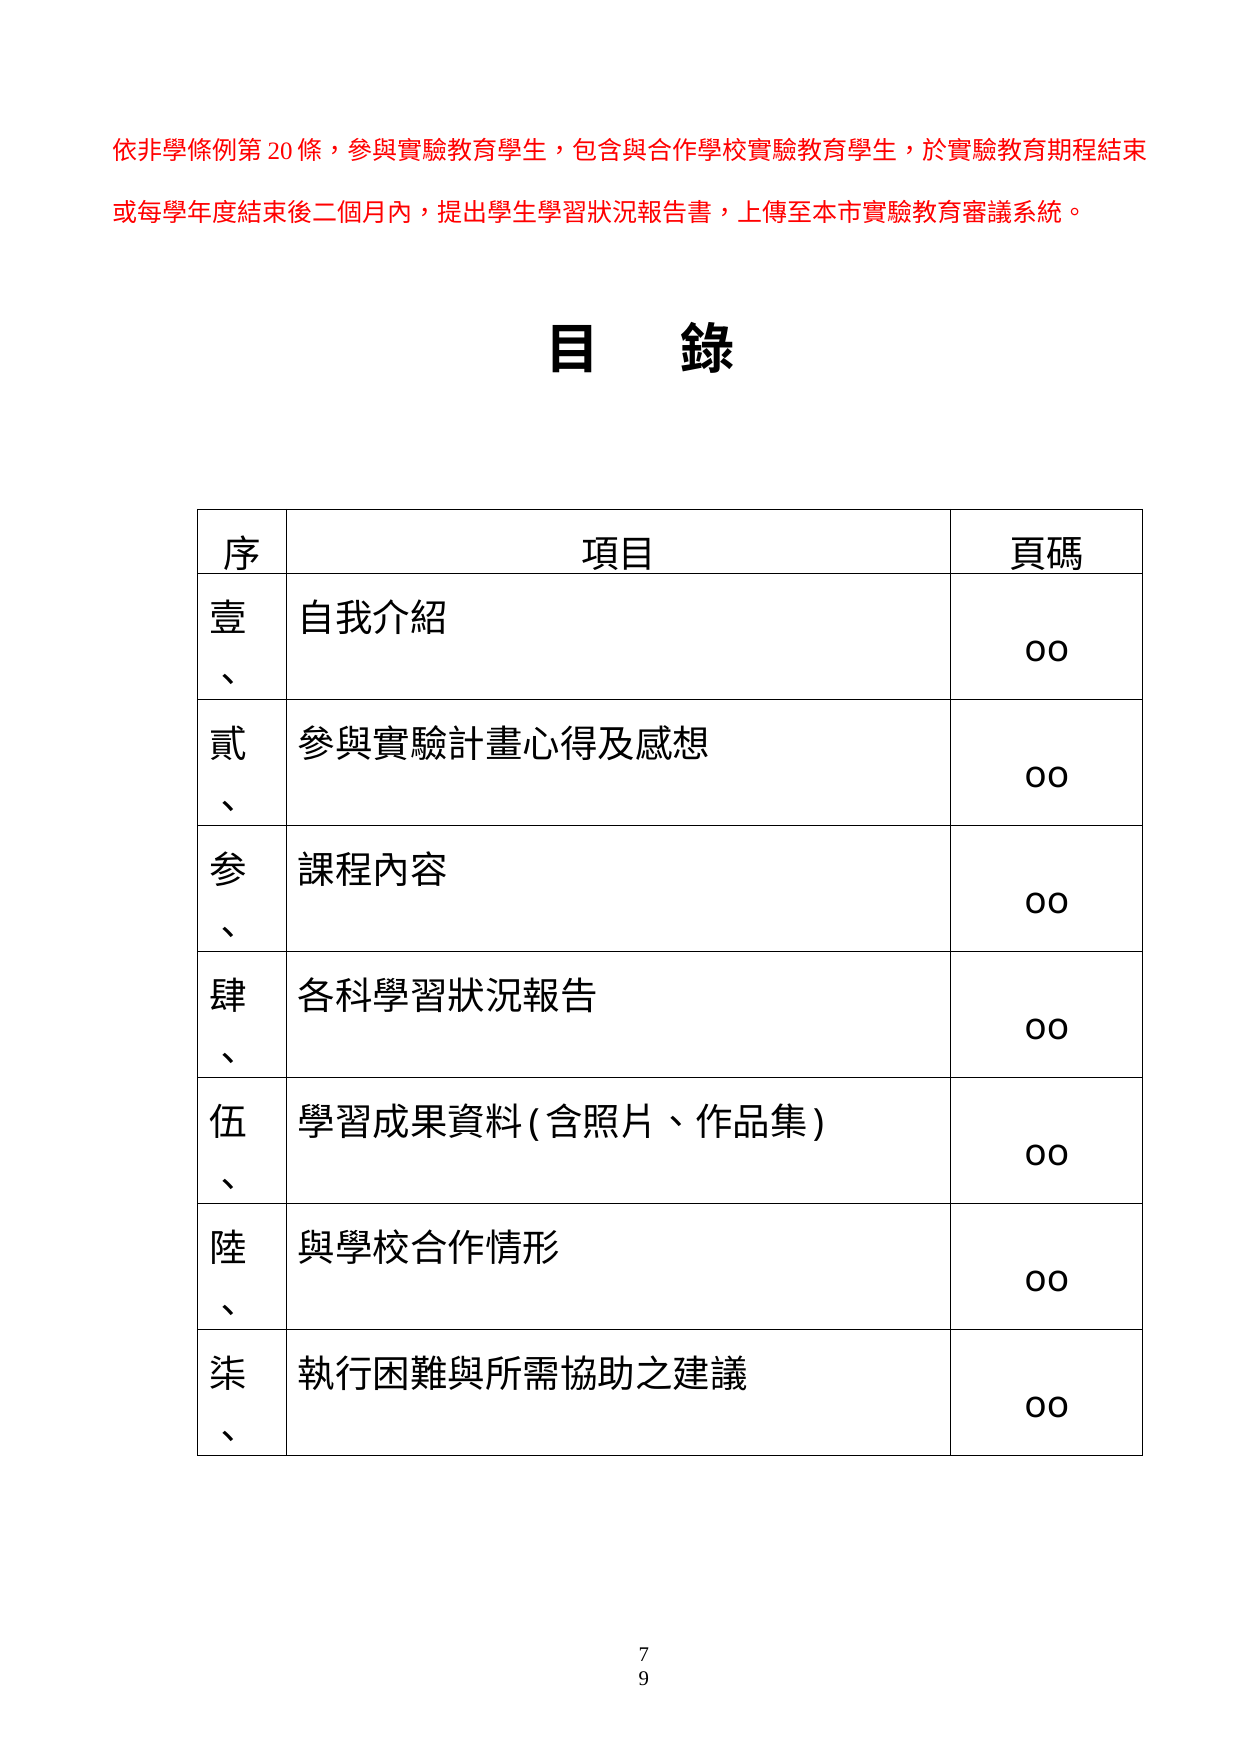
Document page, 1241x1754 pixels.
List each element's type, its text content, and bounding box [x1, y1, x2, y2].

table_cell 自我介紹 [287, 574, 950, 698]
table_cell oo [951, 1330, 1142, 1455]
text 目 錄 [112, 305, 1167, 384]
table_cell 陸、 [198, 1204, 286, 1329]
table_cell oo [951, 574, 1142, 698]
table_cell oo [951, 1204, 1142, 1329]
table_cell 與學校合作情形 [287, 1204, 950, 1329]
table_cell oo [951, 826, 1142, 951]
table_cell 執行困難與所需協助之建議 [287, 1330, 950, 1455]
table_cell 参、 [198, 826, 286, 951]
table_header 頁碼 [951, 510, 1142, 572]
table_header 序 [198, 510, 286, 572]
table_cell 課程內容 [287, 826, 950, 951]
table_cell oo [951, 1078, 1142, 1203]
table_cell 伍、 [198, 1078, 286, 1203]
table_cell 參與實驗計畫心得及感想 [287, 700, 950, 824]
table_cell oo [951, 952, 1142, 1077]
table_header 項目 [287, 510, 950, 572]
table_cell oo [951, 700, 1142, 824]
text 依非學條例第20條，參與實驗教育學生，包含與合作學校實驗教育學生，於實驗教育期程結束或每學年度結束後二個月內，提出學生學習狀況報告書，上傳至本市實驗教育審議系統。 [112, 107, 1167, 232]
table_cell 柒、 [198, 1330, 286, 1455]
table_cell 貳、 [198, 700, 286, 824]
table_cell 肆、 [198, 952, 286, 1077]
table_cell 壹、 [198, 574, 286, 698]
table_cell 各科學習狀況報告 [287, 952, 950, 1077]
table_cell 學習成果資料(含照片、作品集) [287, 1078, 950, 1203]
